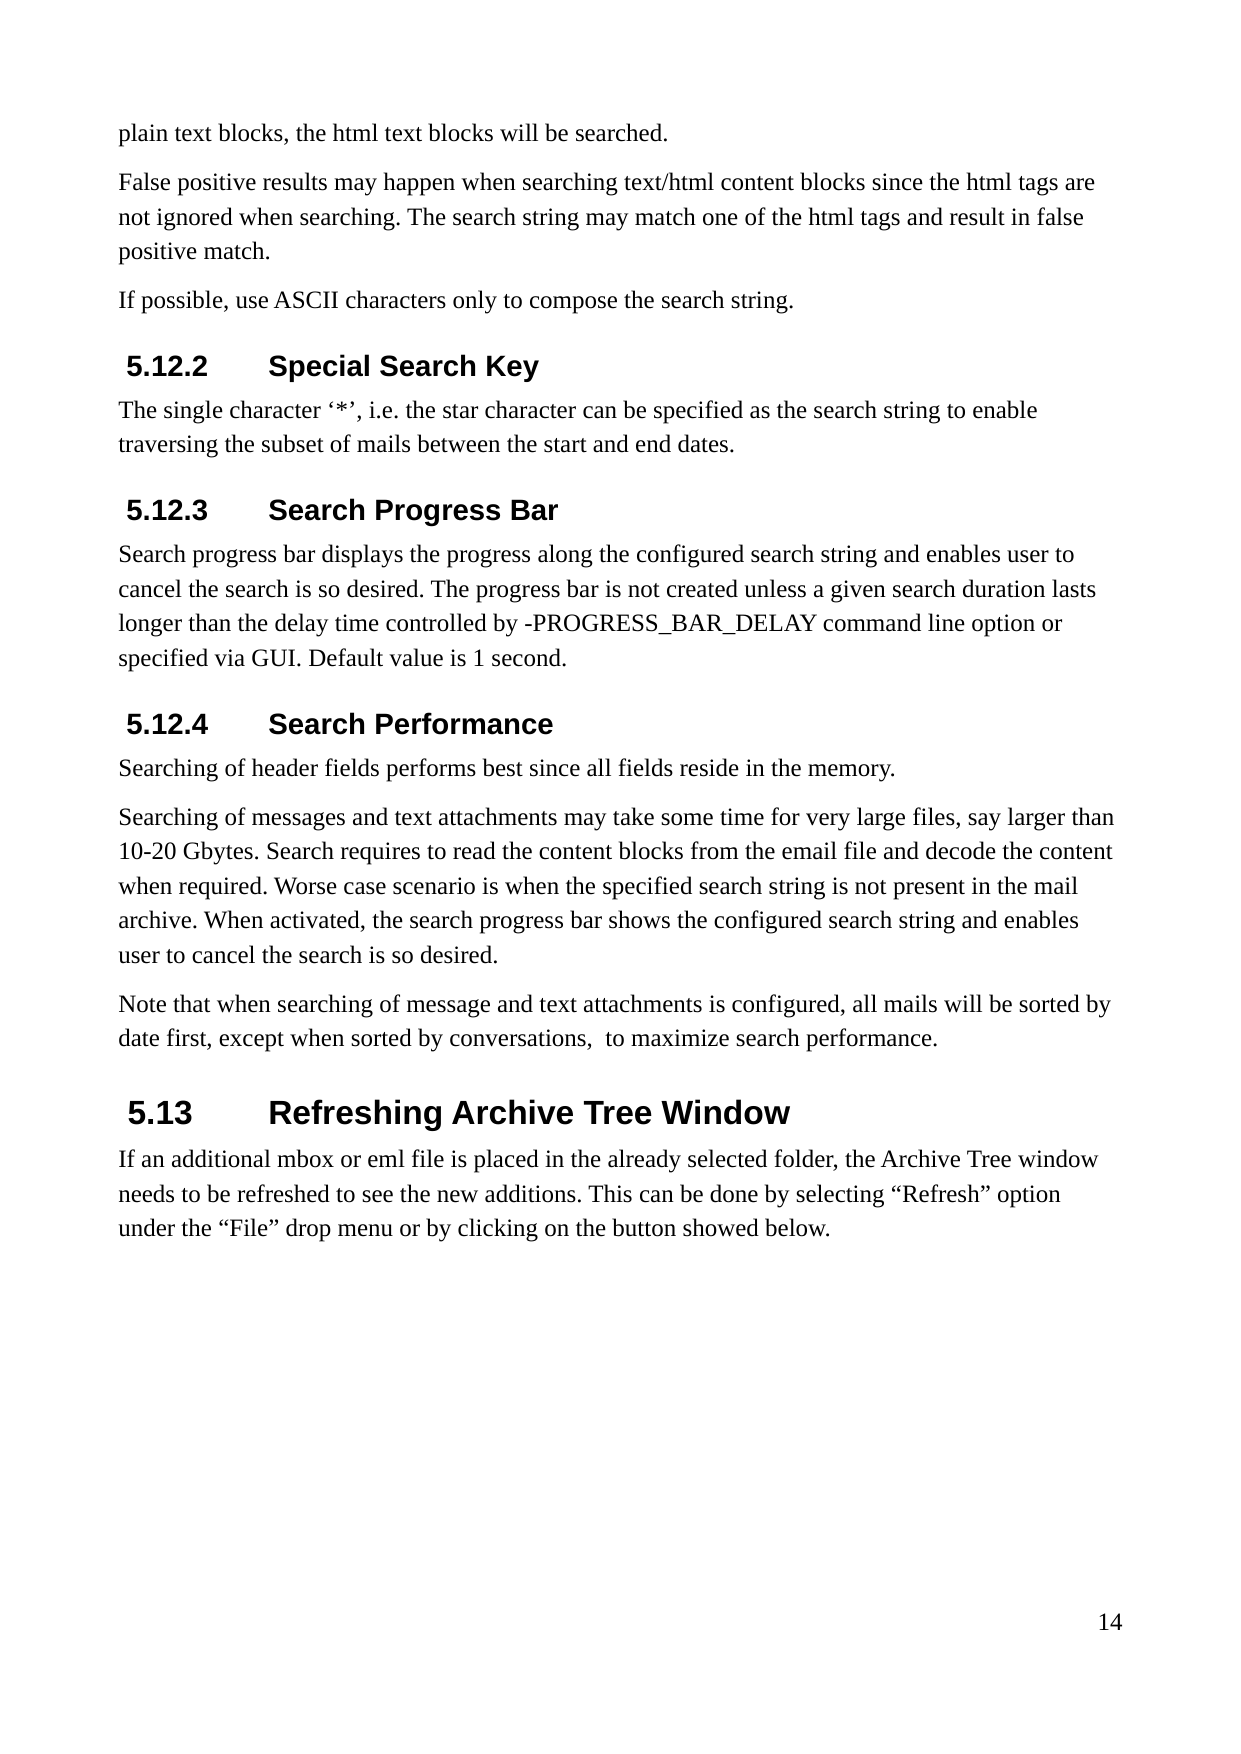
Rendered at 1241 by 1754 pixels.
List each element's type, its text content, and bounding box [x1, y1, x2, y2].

text Search progress bar displays the progress along the configured search string and enables user to cancel the search is so desired. The progress bar is not created unless a given search duration lasts longer than the delay time controlled by -PROGRESS_BAR_DELAY command line option or specified via GUI. Default value is 1 second. [118, 539, 1122, 672]
subtitle Special Search Key [118, 349, 1122, 383]
text Searching of header fields performs best since all fields reside in the memory. [118, 753, 1122, 782]
text False positive results may happen when searching text/html content blocks since the html tags are not ignored when searching. The search string may match one of the html tags and result in false positive match. [118, 167, 1122, 265]
text Searching of messages and text attachments may take some time for very large files, say larger than 10-20 Gbytes. Search requires to read the content blocks from the email file and decode the content when required. Worse case scenario is when the specified search string is not present in the mail archive. When activated, the search progress bar shows the configured search string and enables user to cancel the search is so desired. [118, 802, 1122, 968]
text Note that when searching of message and text attachments is configured, all mails will be sorted by date first, except when sorted by conversations, to maximize search performance. [118, 989, 1122, 1052]
text plain text blocks, the html text blocks will be searched. [118, 118, 1122, 147]
subtitle Refreshing Archive Tree Window [118, 1093, 1122, 1132]
text If possible, use ASCII characters only to compose the search string. [118, 285, 1122, 314]
subtitle Search Performance [118, 707, 1122, 740]
subtitle Search Progress Bar [118, 493, 1122, 527]
text The single character ‘*’, i.e. the star character can be specified as the search string to enable traversing the subset of mails between the start and end dates. [118, 395, 1122, 458]
text If an additional mbox or eml file is placed in the already selected folder, the Archive Tree window needs to be refreshed to see the new additions. This can be done by selecting “Refresh” option under the “File” drop menu or by clicking on the button showed below. [118, 1144, 1122, 1242]
